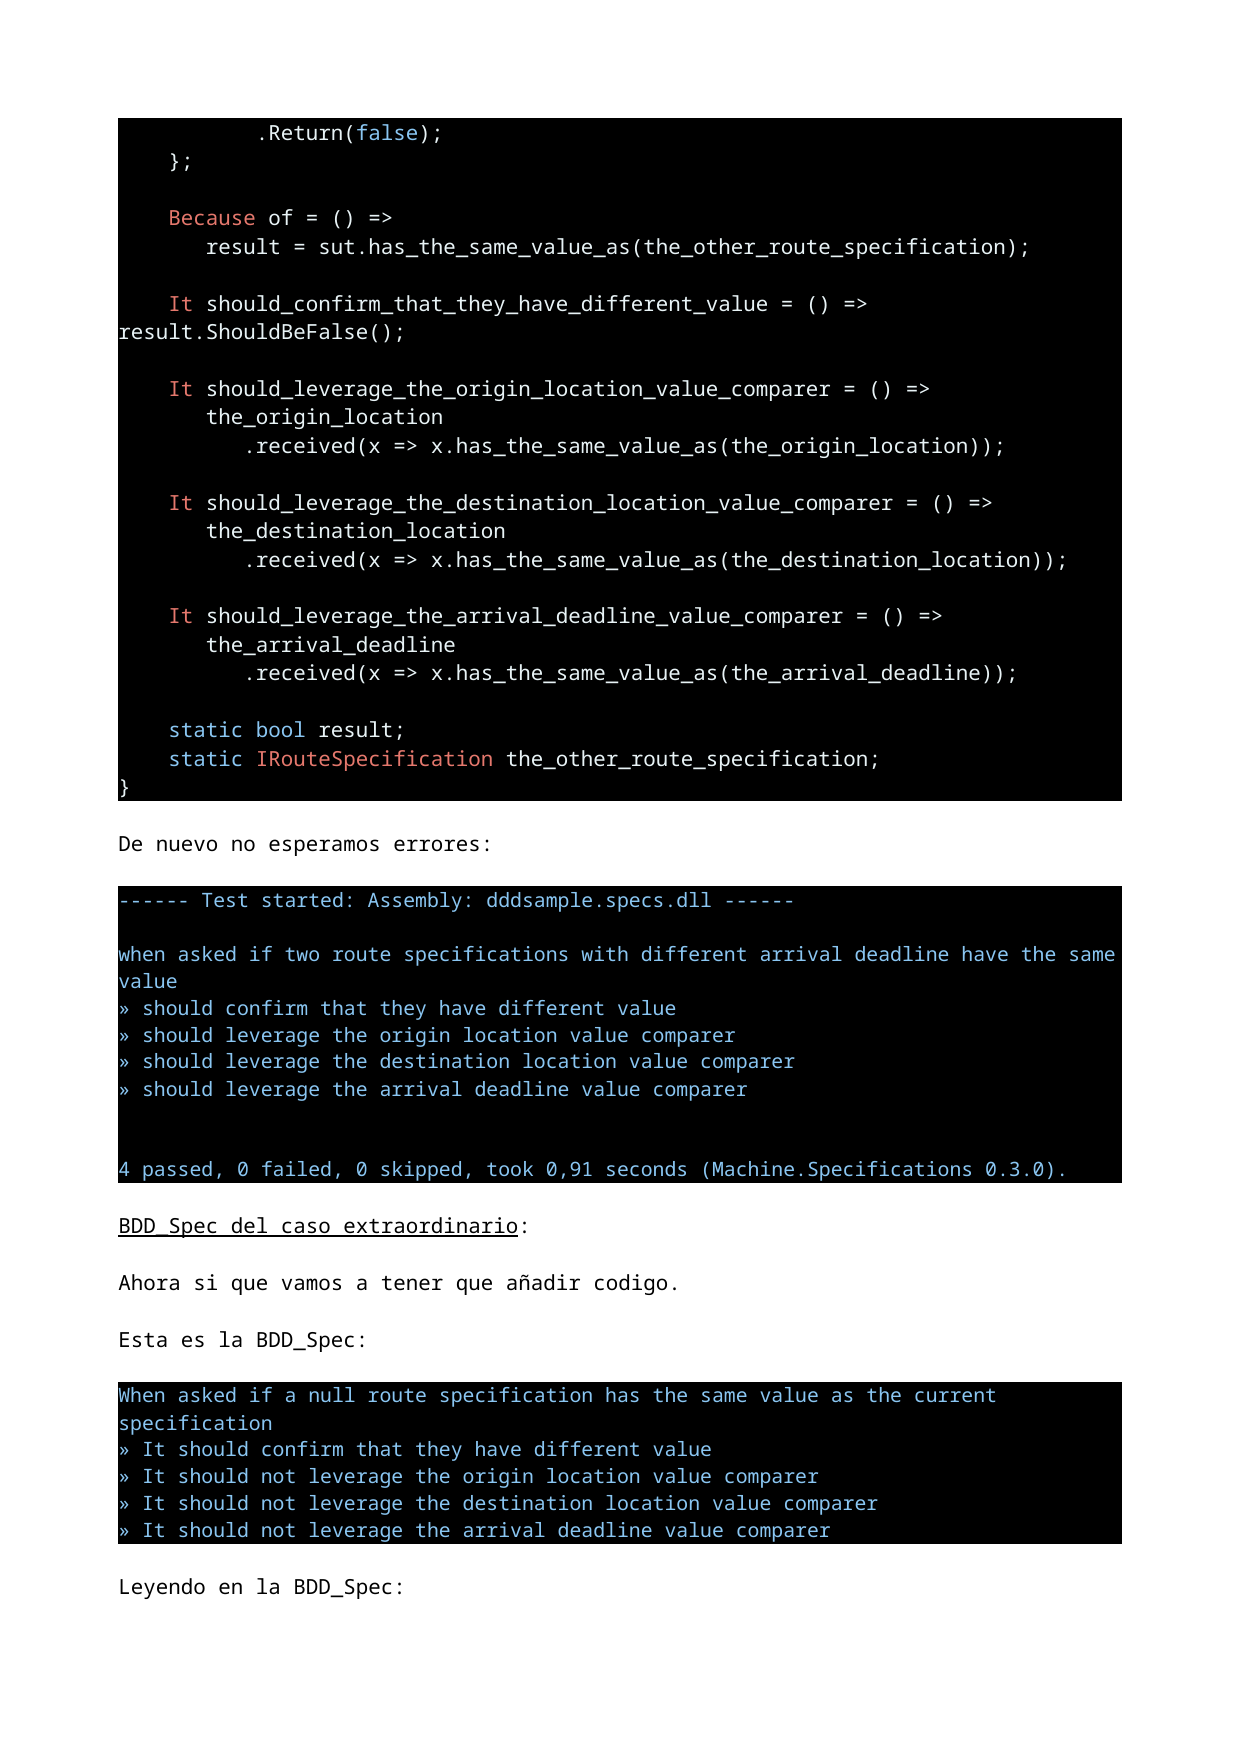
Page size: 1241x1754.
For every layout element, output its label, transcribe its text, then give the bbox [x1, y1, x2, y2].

text .received(x => x.has_the_same_value_as(the_arrival_deadline)); [118, 658, 1122, 687]
text It should_leverage_the_origin_location_value_comparer = () => [118, 374, 1122, 402]
text static IRouteSpecification the_other_route_specification; [118, 744, 1122, 772]
text It should_leverage_the_destination_location_value_comparer = () => [118, 488, 1122, 516]
text Because of = () => [118, 203, 1122, 232]
text .Return(false); [118, 118, 1122, 147]
text De nuevo no esperamos errores: [118, 829, 1122, 857]
text Leyendo en la BDD_Spec: [118, 1572, 1122, 1601]
text It should_leverage_the_arrival_deadline_value_comparer = () => [118, 602, 1122, 630]
text BDD_Spec del caso extraordinario: [118, 1211, 1122, 1239]
text 4 passed, 0 failed, 0 skipped, took 0,91 seconds (Machine.Specifications 0.3.0). [118, 1156, 1122, 1183]
text .received(x => x.has_the_same_value_as(the_origin_location)); [118, 431, 1122, 459]
text » It should not leverage the arrival deadline value comparer [118, 1517, 1122, 1544]
text » should leverage the destination location value comparer [118, 1048, 1122, 1075]
text when asked if two route specifications with different arrival deadline have the same value [118, 940, 1122, 994]
text .received(x => x.has_the_same_value_as(the_destination_location)); [118, 545, 1122, 573]
text static bool result; [118, 715, 1122, 744]
text When asked if a null route specification has the same value as the current specification [118, 1382, 1122, 1436]
text result = sut.has_the_same_value_as(the_other_route_specification); [118, 232, 1122, 260]
text Ahora si que vamos a tener que añadir codigo. [118, 1268, 1122, 1296]
text » It should confirm that they have different value [118, 1436, 1122, 1463]
text }; [118, 147, 1122, 175]
text » It should not leverage the destination location value comparer [118, 1490, 1122, 1517]
text It should_confirm_that_they_have_different_value = () => result.ShouldBeFalse(); [118, 289, 1122, 346]
text » should confirm that they have different value [118, 994, 1122, 1021]
text the_origin_location [118, 402, 1122, 431]
text Esta es la BDD_Spec: [118, 1325, 1122, 1353]
text } [118, 772, 1122, 801]
text ------ Test started: Assembly: dddsample.specs.dll ------ [118, 886, 1122, 913]
text » should leverage the origin location value comparer [118, 1021, 1122, 1048]
text » It should not leverage the origin location value comparer [118, 1463, 1122, 1490]
text » should leverage the arrival deadline value comparer [118, 1075, 1122, 1102]
text the_arrival_deadline [118, 630, 1122, 658]
text the_destination_location [118, 516, 1122, 545]
